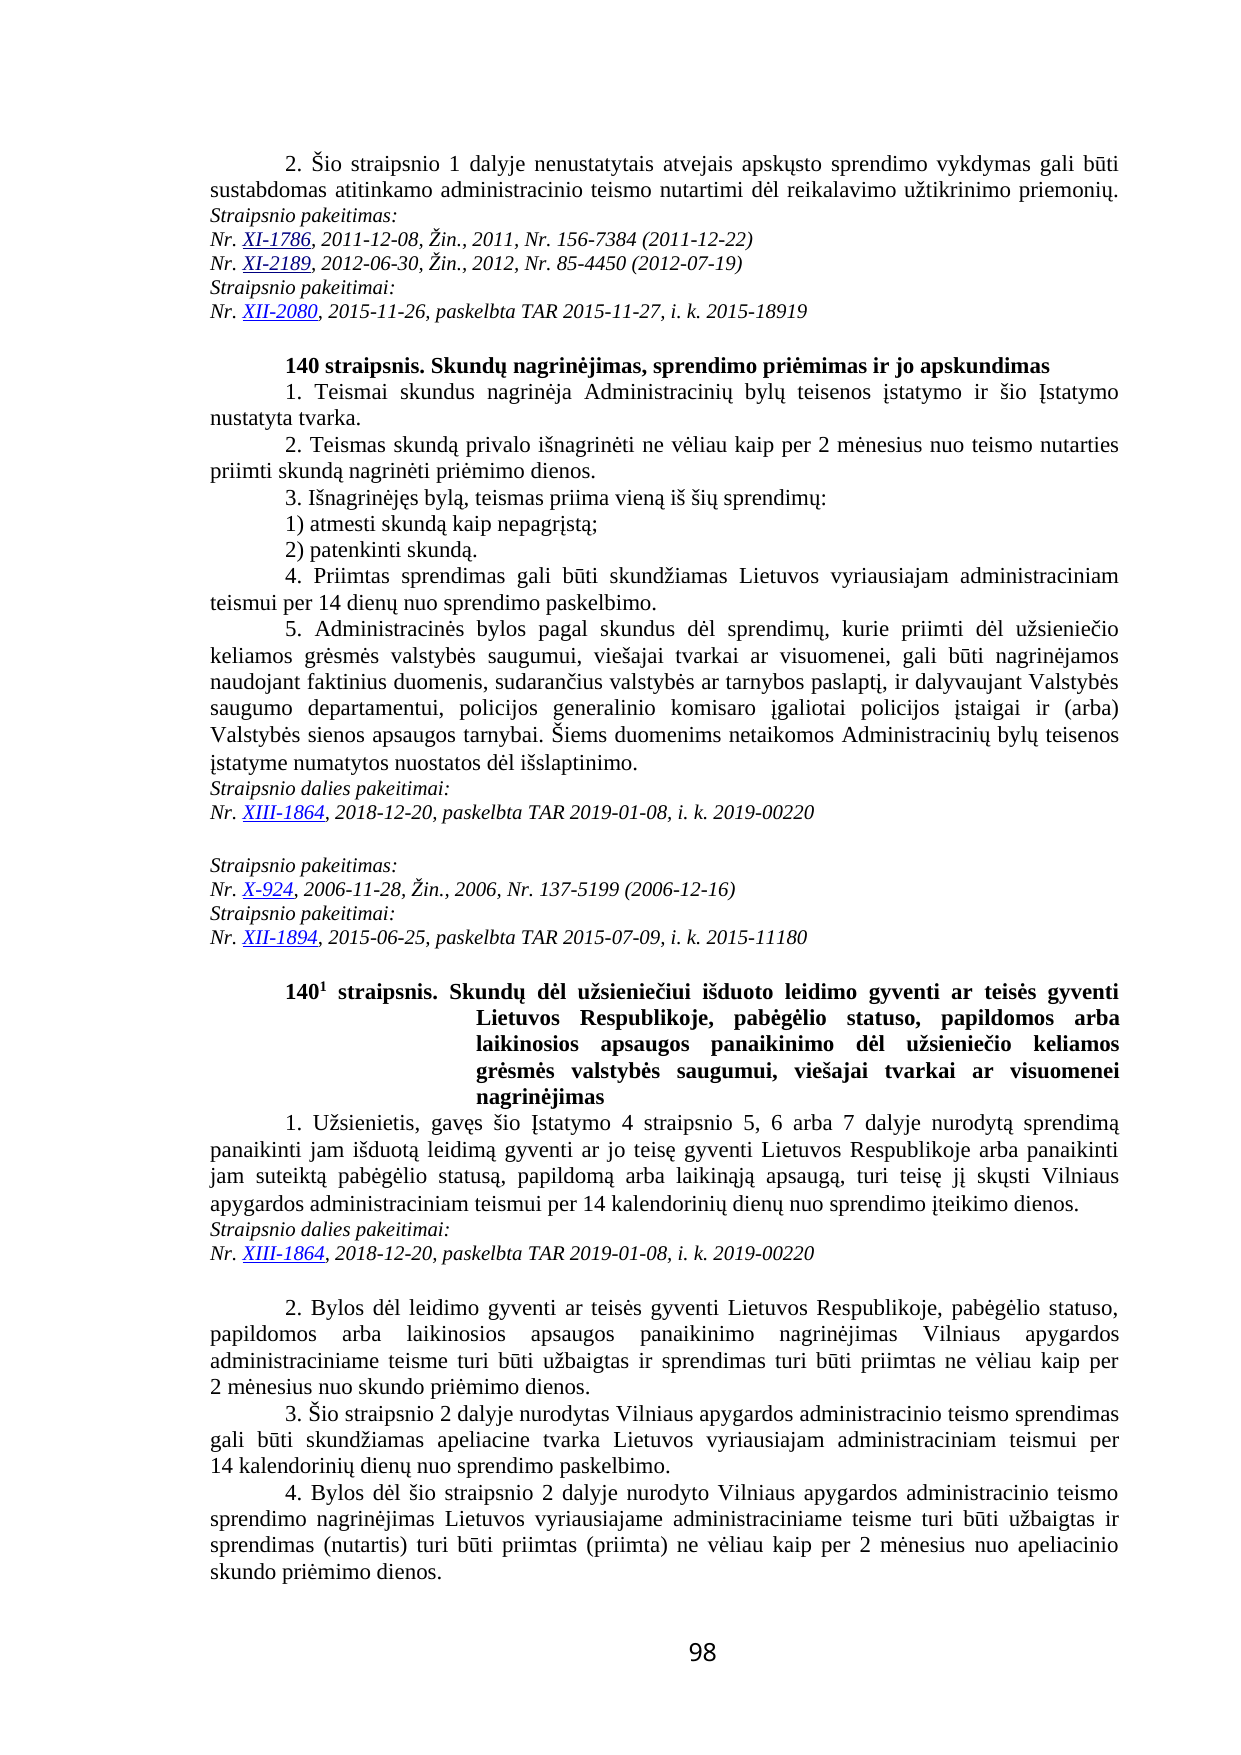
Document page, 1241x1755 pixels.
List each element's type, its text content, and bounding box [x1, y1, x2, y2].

text Straipsnio pakeitimai: [210, 275, 1120, 299]
text 1. Užsienietis, gavęs šio Įstatymo 4 straipsnio 5, 6 arba 7 dalyje nurodytą sprendimą panaikinti jam išduotą leidimą gyventi ar jo teisę gyventi Lietuvos Respublikoje arba panaikinti jam suteiktą pabėgėlio statusą, papildomą arba laikinąją apsaugą, turi teisę jį skųsti Vilniaus apygardos administraciniam teismui per 14 kalendorinių dienų nuo sprendimo įteikimo dienos. [210, 1109, 1120, 1217]
text Nr. X-924, 2006-11-28, Žin., 2006, Nr. 137-5199 (2006-12-16) [210, 877, 1120, 901]
text Straipsnio dalies pakeitimai: [210, 1217, 1120, 1241]
text 1) atmesti skundą kaip nepagrįstą; [210, 510, 1120, 536]
text 2. Bylos dėl leidimo gyventi ar teisės gyventi Lietuvos Respublikoje, pabėgėlio statuso, papildomos arba laikinosios apsaugos panaikinimo nagrinėjimas Vilniaus apygardos administraciniame teisme turi būti užbaigtas ir sprendimas turi būti priimtas ne vėliau kaip per 2 mėnesius nuo skundo priėmimo dienos. [210, 1294, 1120, 1399]
text Nr. XI-2189, 2012-06-30, Žin., 2012, Nr. 85-4450 (2012-07-19) [210, 251, 1120, 275]
text Nr. XII-1894, 2015-06-25, paskelbta TAR 2015-07-09, i. k. 2015-11180 [210, 925, 1120, 949]
text 4. Priimtas sprendimas gali būti skundžiamas Lietuvos vyriausiajam administraciniam teismui per 14 dienų nuo sprendimo paskelbimo. [210, 563, 1120, 615]
text Nr. XI-1786, 2011-12-08, Žin., 2011, Nr. 156-7384 (2011-12-22) [210, 227, 1120, 251]
text 2) patenkinti skundą. [210, 536, 1120, 563]
text 3. Išnagrinėjęs bylą, teismas priima vieną iš šių sprendimų: [210, 483, 1120, 510]
text 5. Administracinės bylos pagal skundus dėl sprendimų, kurie priimti dėl užsieniečio keliamos grėsmės valstybės saugumui, viešajai tvarkai ar visuomenei, gali būti nagrinėjamos naudojant faktinius duomenis, sudarančius valstybės ar tarnybos paslaptį, ir dalyvaujant Valstybės saugumo departamentui, policijos generalinio komisaro įgaliotai policijos įstaigai ir (arba) Valstybės sienos apsaugos tarnybai. Šiems duomenims netaikomos Administracinių bylų teisenos įstatyme numatytos nuostatos dėl išslaptinimo. [210, 615, 1120, 776]
text Nr. XIII-1864, 2018-12-20, paskelbta TAR 2019-01-08, i. k. 2019-00220 [210, 1241, 1120, 1265]
text Nr. XII-2080, 2015-11-26, paskelbta TAR 2015-11-27, i. k. 2015-18919 [210, 299, 1120, 323]
text Nr. XIII-1864, 2018-12-20, paskelbta TAR 2019-01-08, i. k. 2019-00220 [210, 800, 1120, 824]
text 4. Bylos dėl šio straipsnio 2 dalyje nurodyto Vilniaus apygardos administracinio teismo sprendimo nagrinėjimas Lietuvos vyriausiajame administraciniame teisme turi būti užbaigtas ir sprendimas (nutartis) turi būti priimtas (priimta) ne vėliau kaip per 2 mėnesius nuo apeliacinio skundo priėmimo dienos. [210, 1479, 1120, 1584]
text 1. Teismai skundus nagrinėja Administracinių bylų teisenos įstatymo ir šio Įstatymo nustatyta tvarka. [210, 378, 1120, 431]
text 2. Teismas skundą privalo išnagrinėti ne vėliau kaip per 2 mėnesius nuo teismo nutarties priimti skundą nagrinėti priėmimo dienos. [210, 431, 1120, 483]
text 1401 straipsnis. Skundų dėl užsieniečiui išduoto leidimo gyventi ar teisės gyventi Lietuvos Respublikoje, pabėgėlio statuso, papildomos arba laikinosios apsaugos panaikinimo dėl užsieniečio keliamos grėsmės valstybės saugumui, viešajai tvarkai ar visuomenei nagrinėjimas [285, 978, 1120, 1109]
text Straipsnio pakeitimas: [210, 853, 1120, 877]
text Straipsnio dalies pakeitimai: [210, 776, 1120, 800]
text 140 straipsnis. Skundų nagrinėjimas, sprendimo priėmimas ir jo apskundimas [210, 352, 1120, 378]
text 3. Šio straipsnio 2 dalyje nurodytas Vilniaus apygardos administracinio teismo sprendimas gali būti skundžiamas apeliacine tvarka Lietuvos vyriausiajam administraciniam teismui per 14 kalendorinių dienų nuo sprendimo paskelbimo. [210, 1399, 1120, 1479]
text Straipsnio pakeitimai: [210, 901, 1120, 925]
text 2. Šio straipsnio 1 dalyje nenustatytais atvejais apskųsto sprendimo vykdymas gali būti sustabdomas atitinkamo administracinio teismo nutartimi dėl reikalavimo užtikrinimo priemonių. Straipsnio pakeitimas: [210, 150, 1120, 227]
